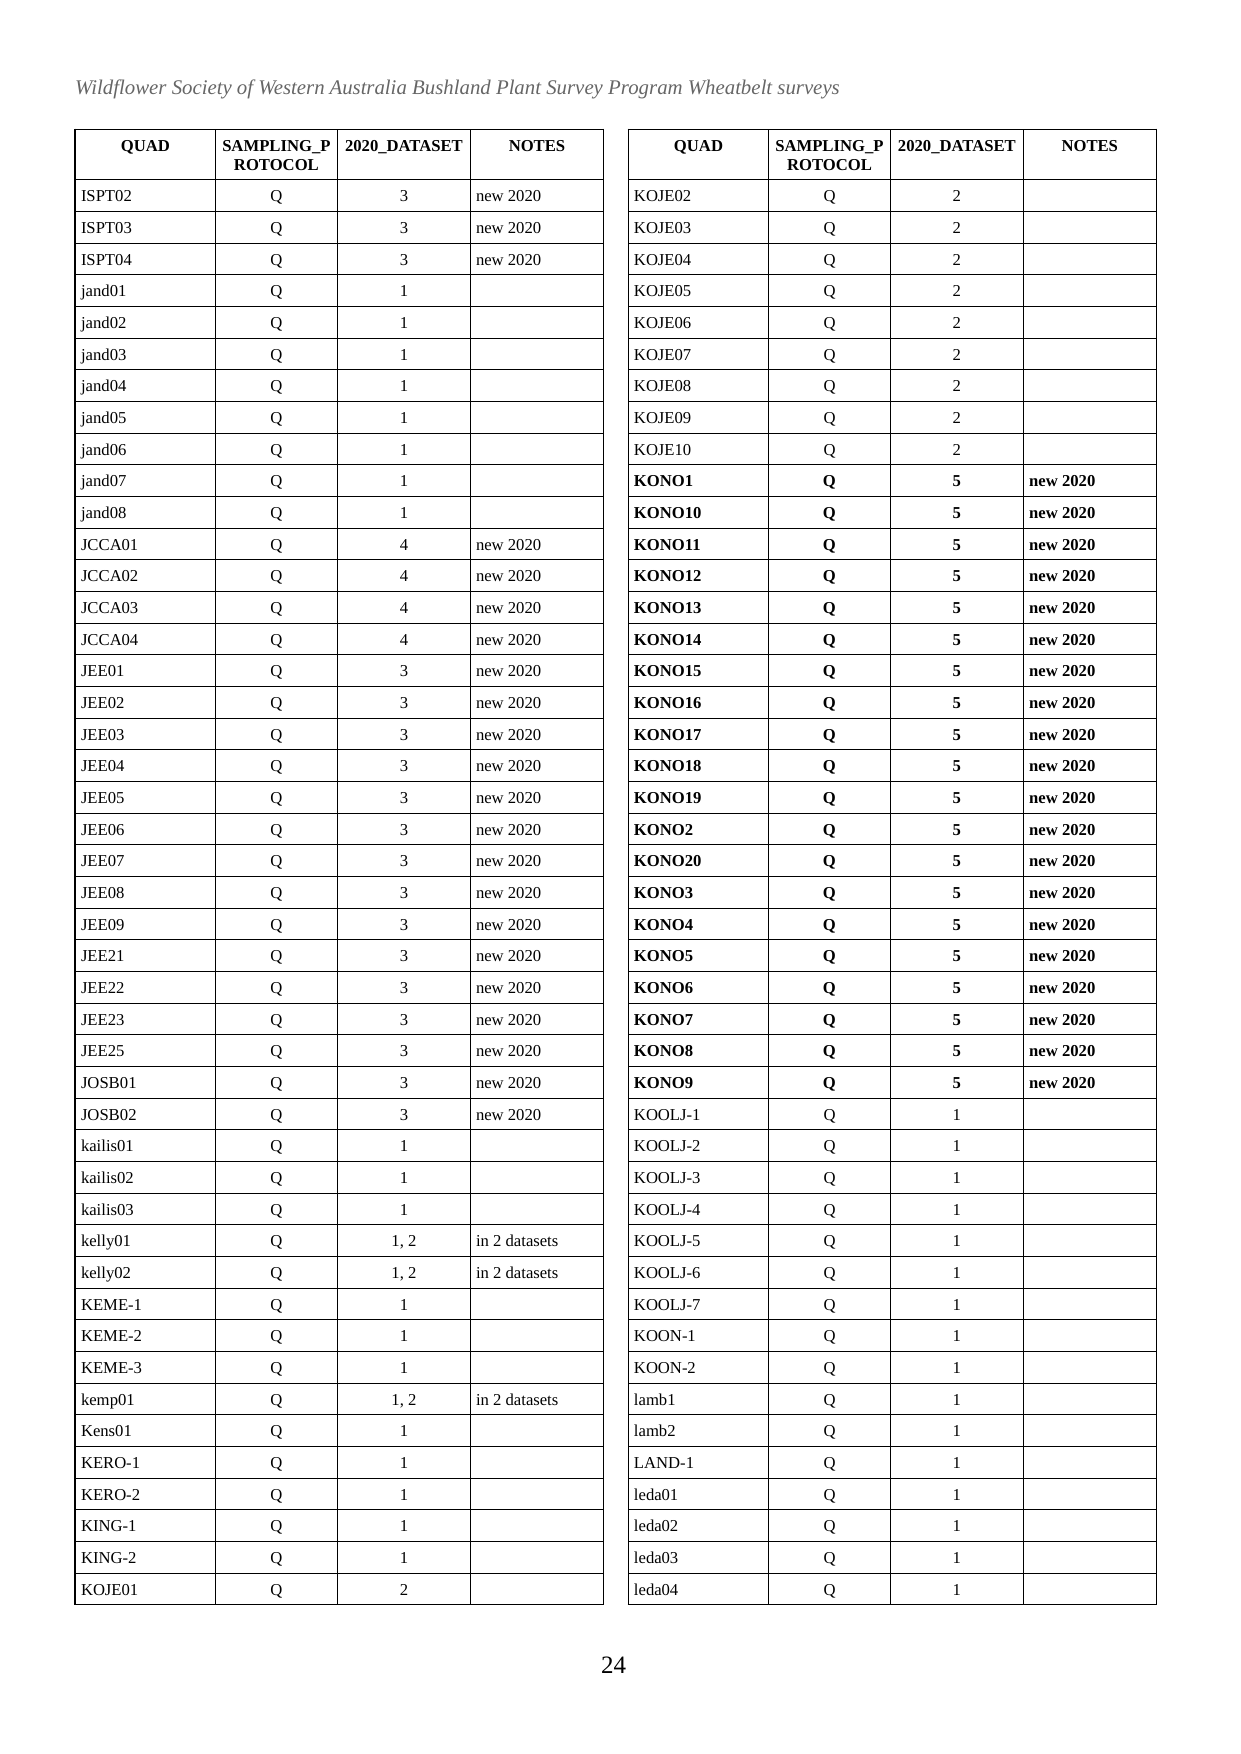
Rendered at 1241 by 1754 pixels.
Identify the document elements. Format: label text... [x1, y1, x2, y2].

table_cell JEE22 [76, 972, 215, 1003]
table_cell new 2020 [1024, 1035, 1156, 1066]
table_cell 1 [338, 307, 470, 338]
table_cell Q [216, 560, 337, 591]
table_cell [471, 307, 603, 338]
table_cell [1024, 1384, 1156, 1414]
table_cell Q [216, 1004, 337, 1034]
table_cell [471, 497, 603, 528]
table_cell KONO7 [629, 1004, 768, 1034]
table_header SAMPLING_PROTOCOL [769, 130, 890, 179]
table_cell 4 [338, 624, 470, 654]
table_cell Q [769, 275, 890, 306]
table_cell KONO19 [629, 782, 768, 813]
table_cell jand01 [76, 275, 215, 306]
table_cell 1 [891, 1352, 1023, 1383]
table_cell KONO18 [629, 750, 768, 781]
table_cell Q [769, 909, 890, 939]
table_cell 1 [891, 1574, 1023, 1604]
table_cell new 2020 [1024, 465, 1156, 496]
table_cell new 2020 [471, 180, 603, 211]
table_cell 1 [338, 434, 470, 464]
table_cell [1024, 1447, 1156, 1478]
table_cell Q [216, 782, 337, 813]
table_cell new 2020 [471, 909, 603, 939]
table_cell KOJE03 [629, 212, 768, 243]
table_cell [471, 1510, 603, 1541]
table_cell 2 [891, 339, 1023, 369]
table_cell jand04 [76, 370, 215, 401]
table_cell new 2020 [1024, 845, 1156, 876]
table_cell Q [769, 1225, 890, 1256]
table_cell 3 [338, 972, 470, 1003]
table_cell [471, 465, 603, 496]
table_cell 3 [338, 1035, 470, 1066]
table_cell in 2 datasets [471, 1384, 603, 1414]
table_cell 1 [338, 1479, 470, 1509]
table_cell 5 [891, 782, 1023, 813]
table_cell 3 [338, 909, 470, 939]
table_cell new 2020 [471, 814, 603, 844]
table_cell 1 [338, 1130, 470, 1161]
table_cell [1024, 1289, 1156, 1319]
table_cell Q [769, 560, 890, 591]
table_cell [471, 1320, 603, 1351]
table_cell Q [769, 1542, 890, 1573]
table_cell KONO15 [629, 655, 768, 686]
table_cell 5 [891, 1067, 1023, 1098]
table_cell KEME-3 [76, 1352, 215, 1383]
table_cell new 2020 [471, 877, 603, 908]
table_cell Q [216, 655, 337, 686]
table_cell [471, 1352, 603, 1383]
table_cell Q [769, 750, 890, 781]
table_cell Q [216, 877, 337, 908]
table_cell 3 [338, 180, 470, 211]
table_cell Q [216, 212, 337, 243]
table_cell Q [769, 1510, 890, 1541]
table_cell Q [769, 402, 890, 433]
table_cell KOJE07 [629, 339, 768, 369]
table_cell lamb1 [629, 1384, 768, 1414]
table_cell KOJE10 [629, 434, 768, 464]
table_cell [471, 1479, 603, 1509]
table_cell Q [769, 940, 890, 971]
table_cell JEE01 [76, 655, 215, 686]
table_cell 1 [338, 275, 470, 306]
table_cell new 2020 [471, 624, 603, 654]
table_cell Q [216, 275, 337, 306]
table_cell kemp01 [76, 1384, 215, 1414]
table_cell Q [216, 1194, 337, 1224]
table_cell 2 [891, 434, 1023, 464]
table_cell JOSB02 [76, 1099, 215, 1129]
table_cell leda02 [629, 1510, 768, 1541]
table_cell kailis02 [76, 1162, 215, 1193]
table_cell Q [216, 497, 337, 528]
table_cell Q [769, 1067, 890, 1098]
table_cell leda03 [629, 1542, 768, 1573]
table_cell new 2020 [1024, 940, 1156, 971]
table_cell KONO4 [629, 909, 768, 939]
table_cell LAND-1 [629, 1447, 768, 1478]
table_cell Q [769, 1574, 890, 1604]
table_cell Q [769, 307, 890, 338]
table_cell JEE02 [76, 687, 215, 718]
table_cell KOOLJ-2 [629, 1130, 768, 1161]
table_cell KOOLJ-1 [629, 1099, 768, 1129]
table_cell 3 [338, 940, 470, 971]
table_cell KOJE06 [629, 307, 768, 338]
table_cell 4 [338, 592, 470, 623]
table_cell new 2020 [471, 1067, 603, 1098]
table_cell 5 [891, 719, 1023, 749]
table_cell Kens01 [76, 1415, 215, 1446]
table_cell 3 [338, 782, 470, 813]
table_cell Q [216, 434, 337, 464]
table_cell new 2020 [1024, 624, 1156, 654]
table_cell KOJE04 [629, 244, 768, 274]
table_cell JEE04 [76, 750, 215, 781]
table_cell JEE05 [76, 782, 215, 813]
table_cell 5 [891, 909, 1023, 939]
table_cell KOOLJ-4 [629, 1194, 768, 1224]
table_cell KONO2 [629, 814, 768, 844]
table_cell kailis01 [76, 1130, 215, 1161]
table_cell KOJE09 [629, 402, 768, 433]
table_cell 5 [891, 750, 1023, 781]
table_cell 2 [891, 275, 1023, 306]
table_cell 1 [338, 1352, 470, 1383]
table_cell new 2020 [471, 845, 603, 876]
table_cell Q [769, 1257, 890, 1288]
table_cell 1 [338, 402, 470, 433]
table_cell 1 [891, 1289, 1023, 1319]
table_cell 1 [338, 465, 470, 496]
table_cell Q [769, 465, 890, 496]
table_cell 4 [338, 529, 470, 559]
table_cell [1024, 212, 1156, 243]
table_cell Q [216, 370, 337, 401]
table_cell 5 [891, 877, 1023, 908]
table_cell 1 [891, 1415, 1023, 1446]
table_cell KONO9 [629, 1067, 768, 1098]
table_cell Q [216, 719, 337, 749]
table_cell Q [216, 1479, 337, 1509]
table_cell Q [769, 687, 890, 718]
table_cell new 2020 [471, 529, 603, 559]
table_cell [1024, 244, 1156, 274]
table_cell 5 [891, 497, 1023, 528]
table_cell new 2020 [1024, 497, 1156, 528]
table_cell 4 [338, 560, 470, 591]
table_cell kelly02 [76, 1257, 215, 1288]
table_cell Q [216, 814, 337, 844]
table_cell Q [769, 719, 890, 749]
table_cell 1 [338, 1542, 470, 1573]
table_cell 1 [891, 1257, 1023, 1288]
table_cell Q [216, 402, 337, 433]
table_cell KEME-2 [76, 1320, 215, 1351]
table_cell [1024, 1510, 1156, 1541]
table_cell 2 [891, 402, 1023, 433]
table_cell 1 [338, 1510, 470, 1541]
table_cell 1 [338, 1447, 470, 1478]
table_cell JEE03 [76, 719, 215, 749]
table_cell [1024, 275, 1156, 306]
table_cell JEE08 [76, 877, 215, 908]
table_cell jand08 [76, 497, 215, 528]
table_cell Q [216, 940, 337, 971]
table_cell 1 [338, 370, 470, 401]
table_cell 3 [338, 877, 470, 908]
table_cell KONO10 [629, 497, 768, 528]
table_cell JEE07 [76, 845, 215, 876]
table_cell new 2020 [1024, 687, 1156, 718]
table_cell jand07 [76, 465, 215, 496]
table_cell Q [769, 1447, 890, 1478]
table_cell [1024, 402, 1156, 433]
table_cell 1 [891, 1099, 1023, 1129]
table_cell [471, 1162, 603, 1193]
table_cell Q [216, 1574, 337, 1604]
table_cell KOJE02 [629, 180, 768, 211]
table_cell new 2020 [1024, 972, 1156, 1003]
table_cell Q [769, 624, 890, 654]
table_cell Q [216, 1130, 337, 1161]
table_cell KONO17 [629, 719, 768, 749]
table_cell new 2020 [471, 212, 603, 243]
table_cell 5 [891, 592, 1023, 623]
table_cell KONO6 [629, 972, 768, 1003]
table_cell 5 [891, 814, 1023, 844]
table_cell Q [769, 972, 890, 1003]
table_cell Q [216, 972, 337, 1003]
table_cell [471, 1130, 603, 1161]
table_cell new 2020 [471, 687, 603, 718]
table_cell JCCA01 [76, 529, 215, 559]
table_cell Q [216, 1320, 337, 1351]
table_cell new 2020 [471, 940, 603, 971]
table_cell 2 [891, 370, 1023, 401]
table_cell Q [769, 529, 890, 559]
table_cell Q [216, 307, 337, 338]
table_cell [1024, 1574, 1156, 1604]
table_cell 1 [891, 1479, 1023, 1509]
table_cell 5 [891, 1004, 1023, 1034]
table_cell Q [769, 814, 890, 844]
table_cell 2 [891, 212, 1023, 243]
table_cell new 2020 [471, 1004, 603, 1034]
table_cell in 2 datasets [471, 1257, 603, 1288]
table_cell new 2020 [1024, 560, 1156, 591]
table_cell [1024, 1099, 1156, 1129]
table_cell KONO11 [629, 529, 768, 559]
table_cell 2 [891, 307, 1023, 338]
table_cell Q [769, 1479, 890, 1509]
table_cell 1 [338, 1415, 470, 1446]
table_cell [471, 1289, 603, 1319]
table_cell Q [216, 1099, 337, 1129]
table_cell KING-2 [76, 1542, 215, 1573]
table_cell ISPT04 [76, 244, 215, 274]
table_cell 3 [338, 750, 470, 781]
table_cell [1024, 1162, 1156, 1193]
table_cell [471, 1194, 603, 1224]
table_cell JEE25 [76, 1035, 215, 1066]
table_cell Q [216, 1162, 337, 1193]
table_cell 1 [891, 1320, 1023, 1351]
table_cell 3 [338, 212, 470, 243]
table_cell Q [769, 1320, 890, 1351]
table_cell Q [769, 1130, 890, 1161]
table_cell Q [769, 1289, 890, 1319]
table_cell [471, 434, 603, 464]
table_cell new 2020 [471, 655, 603, 686]
table_cell KOON-1 [629, 1320, 768, 1351]
table_cell jand02 [76, 307, 215, 338]
table_cell new 2020 [1024, 909, 1156, 939]
table_cell new 2020 [1024, 592, 1156, 623]
table_cell Q [769, 1384, 890, 1414]
table_cell Q [216, 1035, 337, 1066]
table_cell new 2020 [1024, 1004, 1156, 1034]
table_cell [1024, 180, 1156, 211]
table_cell [1024, 434, 1156, 464]
table_cell leda01 [629, 1479, 768, 1509]
table_cell 1 [891, 1162, 1023, 1193]
table_cell 5 [891, 687, 1023, 718]
table_cell Q [769, 212, 890, 243]
table_cell KONO3 [629, 877, 768, 908]
table_cell new 2020 [1024, 782, 1156, 813]
table_cell jand03 [76, 339, 215, 369]
table_cell 1, 2 [338, 1257, 470, 1288]
table_cell KOOLJ-5 [629, 1225, 768, 1256]
table_cell Q [216, 1067, 337, 1098]
table_cell new 2020 [471, 560, 603, 591]
table_cell 3 [338, 1067, 470, 1098]
table_cell leda04 [629, 1574, 768, 1604]
table_cell JEE06 [76, 814, 215, 844]
table_cell 3 [338, 1099, 470, 1129]
table_cell new 2020 [471, 1099, 603, 1129]
table_cell 5 [891, 940, 1023, 971]
table_cell Q [769, 434, 890, 464]
table_cell 2 [891, 244, 1023, 274]
table_cell [1024, 1194, 1156, 1224]
table_cell 5 [891, 972, 1023, 1003]
table_cell [1024, 1257, 1156, 1288]
table_cell 2 [338, 1574, 470, 1604]
table_cell new 2020 [471, 750, 603, 781]
table_cell JEE09 [76, 909, 215, 939]
table_cell Q [769, 1004, 890, 1034]
table_cell Q [769, 497, 890, 528]
table_cell [1024, 1542, 1156, 1573]
table_cell new 2020 [471, 244, 603, 274]
table_header QUAD [76, 130, 215, 179]
table_cell new 2020 [471, 782, 603, 813]
table_cell Q [769, 1415, 890, 1446]
table_cell [471, 1574, 603, 1604]
table_cell 3 [338, 244, 470, 274]
table_cell new 2020 [471, 1035, 603, 1066]
table_cell KOOLJ-6 [629, 1257, 768, 1288]
table_cell 1 [338, 1194, 470, 1224]
table_cell 2 [891, 180, 1023, 211]
table_cell Q [769, 655, 890, 686]
table_cell [471, 1447, 603, 1478]
table_cell Q [769, 877, 890, 908]
table_cell new 2020 [1024, 529, 1156, 559]
table_cell Q [769, 1162, 890, 1193]
table_cell 1 [891, 1447, 1023, 1478]
table_cell KOJE05 [629, 275, 768, 306]
table_cell 5 [891, 1035, 1023, 1066]
table_cell Q [216, 180, 337, 211]
table_cell kelly01 [76, 1225, 215, 1256]
table_cell KONO16 [629, 687, 768, 718]
table_cell Q [769, 845, 890, 876]
table_cell [471, 370, 603, 401]
table_cell Q [769, 1194, 890, 1224]
table_cell KONO8 [629, 1035, 768, 1066]
table_cell [1024, 307, 1156, 338]
table_cell 3 [338, 719, 470, 749]
table_cell Q [216, 1384, 337, 1414]
table_cell Q [216, 339, 337, 369]
table_cell Q [769, 1035, 890, 1066]
table_cell [1024, 1415, 1156, 1446]
table_cell [1024, 339, 1156, 369]
table_cell [1024, 370, 1156, 401]
table_cell Q [216, 845, 337, 876]
table_cell 1 [338, 1162, 470, 1193]
table_cell in 2 datasets [471, 1225, 603, 1256]
table_cell new 2020 [471, 972, 603, 1003]
table_cell KONO20 [629, 845, 768, 876]
table_cell [471, 339, 603, 369]
table_cell JEE21 [76, 940, 215, 971]
table_cell Q [216, 687, 337, 718]
table_cell Q [216, 1510, 337, 1541]
table_cell 5 [891, 560, 1023, 591]
table_cell KONO14 [629, 624, 768, 654]
table_cell 5 [891, 655, 1023, 686]
table_cell [1024, 1479, 1156, 1509]
table_cell Q [769, 180, 890, 211]
table_cell Q [769, 1352, 890, 1383]
table_cell Q [216, 465, 337, 496]
table_cell KONO1 [629, 465, 768, 496]
table_cell Q [769, 782, 890, 813]
table_cell 1 [338, 497, 470, 528]
table_cell KING-1 [76, 1510, 215, 1541]
table_cell [471, 1415, 603, 1446]
table_cell KONO5 [629, 940, 768, 971]
table_cell 3 [338, 814, 470, 844]
table_cell Q [216, 1225, 337, 1256]
table_cell KERO-2 [76, 1479, 215, 1509]
table_cell Q [769, 1099, 890, 1129]
table_cell new 2020 [1024, 877, 1156, 908]
table_cell KONO13 [629, 592, 768, 623]
table_cell Q [769, 339, 890, 369]
table_cell jand05 [76, 402, 215, 433]
table_cell 1, 2 [338, 1225, 470, 1256]
table_cell 5 [891, 529, 1023, 559]
table_cell [471, 1542, 603, 1573]
table_cell Q [216, 624, 337, 654]
table_cell Q [769, 370, 890, 401]
table_cell Q [216, 1289, 337, 1319]
table_cell 1 [891, 1225, 1023, 1256]
table_cell 1, 2 [338, 1384, 470, 1414]
table_header SAMPLING_PROTOCOL [216, 130, 337, 179]
table_cell 5 [891, 624, 1023, 654]
table_cell [1024, 1130, 1156, 1161]
table_cell new 2020 [1024, 1067, 1156, 1098]
table_header 2020_DATASET [891, 130, 1023, 179]
table_cell 1 [338, 339, 470, 369]
table_cell new 2020 [1024, 655, 1156, 686]
table_cell new 2020 [471, 592, 603, 623]
table_cell Q [769, 244, 890, 274]
table_cell KOOLJ-3 [629, 1162, 768, 1193]
table_cell 1 [338, 1289, 470, 1319]
table_cell new 2020 [471, 719, 603, 749]
table_cell KOOLJ-7 [629, 1289, 768, 1319]
table_cell Q [216, 529, 337, 559]
table_header QUAD [629, 130, 768, 179]
table_header NOTES [1024, 130, 1156, 179]
table_cell ISPT02 [76, 180, 215, 211]
table_cell [471, 402, 603, 433]
table_cell 1 [891, 1384, 1023, 1414]
table_cell Q [216, 1415, 337, 1446]
table_cell JEE23 [76, 1004, 215, 1034]
table_cell Q [216, 244, 337, 274]
table_cell 3 [338, 655, 470, 686]
table_cell KERO-1 [76, 1447, 215, 1478]
table_cell Q [216, 750, 337, 781]
table_cell 5 [891, 465, 1023, 496]
table_cell Q [216, 1447, 337, 1478]
table_cell JCCA03 [76, 592, 215, 623]
table_cell [1024, 1225, 1156, 1256]
table_cell lamb2 [629, 1415, 768, 1446]
table_cell 1 [891, 1510, 1023, 1541]
table_cell 5 [891, 845, 1023, 876]
table_cell 1 [338, 1320, 470, 1351]
table_cell 1 [891, 1130, 1023, 1161]
table_header NOTES [471, 130, 603, 179]
table_cell KOJE08 [629, 370, 768, 401]
table_cell KOJE01 [76, 1574, 215, 1604]
table_cell new 2020 [1024, 719, 1156, 749]
table_cell 3 [338, 1004, 470, 1034]
table_cell ISPT03 [76, 212, 215, 243]
table_cell 3 [338, 845, 470, 876]
table_cell Q [216, 592, 337, 623]
table_cell kailis03 [76, 1194, 215, 1224]
table_cell [1024, 1320, 1156, 1351]
table_cell Q [769, 592, 890, 623]
table_cell 3 [338, 687, 470, 718]
table_cell KOON-2 [629, 1352, 768, 1383]
table_cell KONO12 [629, 560, 768, 591]
table_cell KEME-1 [76, 1289, 215, 1319]
table_cell new 2020 [1024, 750, 1156, 781]
table_cell jand06 [76, 434, 215, 464]
table_cell Q [216, 1352, 337, 1383]
table_cell new 2020 [1024, 814, 1156, 844]
table_cell JCCA04 [76, 624, 215, 654]
table_cell JCCA02 [76, 560, 215, 591]
table_cell [1024, 1352, 1156, 1383]
table_cell JOSB01 [76, 1067, 215, 1098]
table_cell Q [216, 1542, 337, 1573]
table_cell 1 [891, 1194, 1023, 1224]
table_cell [471, 275, 603, 306]
table_cell Q [216, 909, 337, 939]
table_cell 1 [891, 1542, 1023, 1573]
table_cell Q [216, 1257, 337, 1288]
table_header 2020_DATASET [338, 130, 470, 179]
